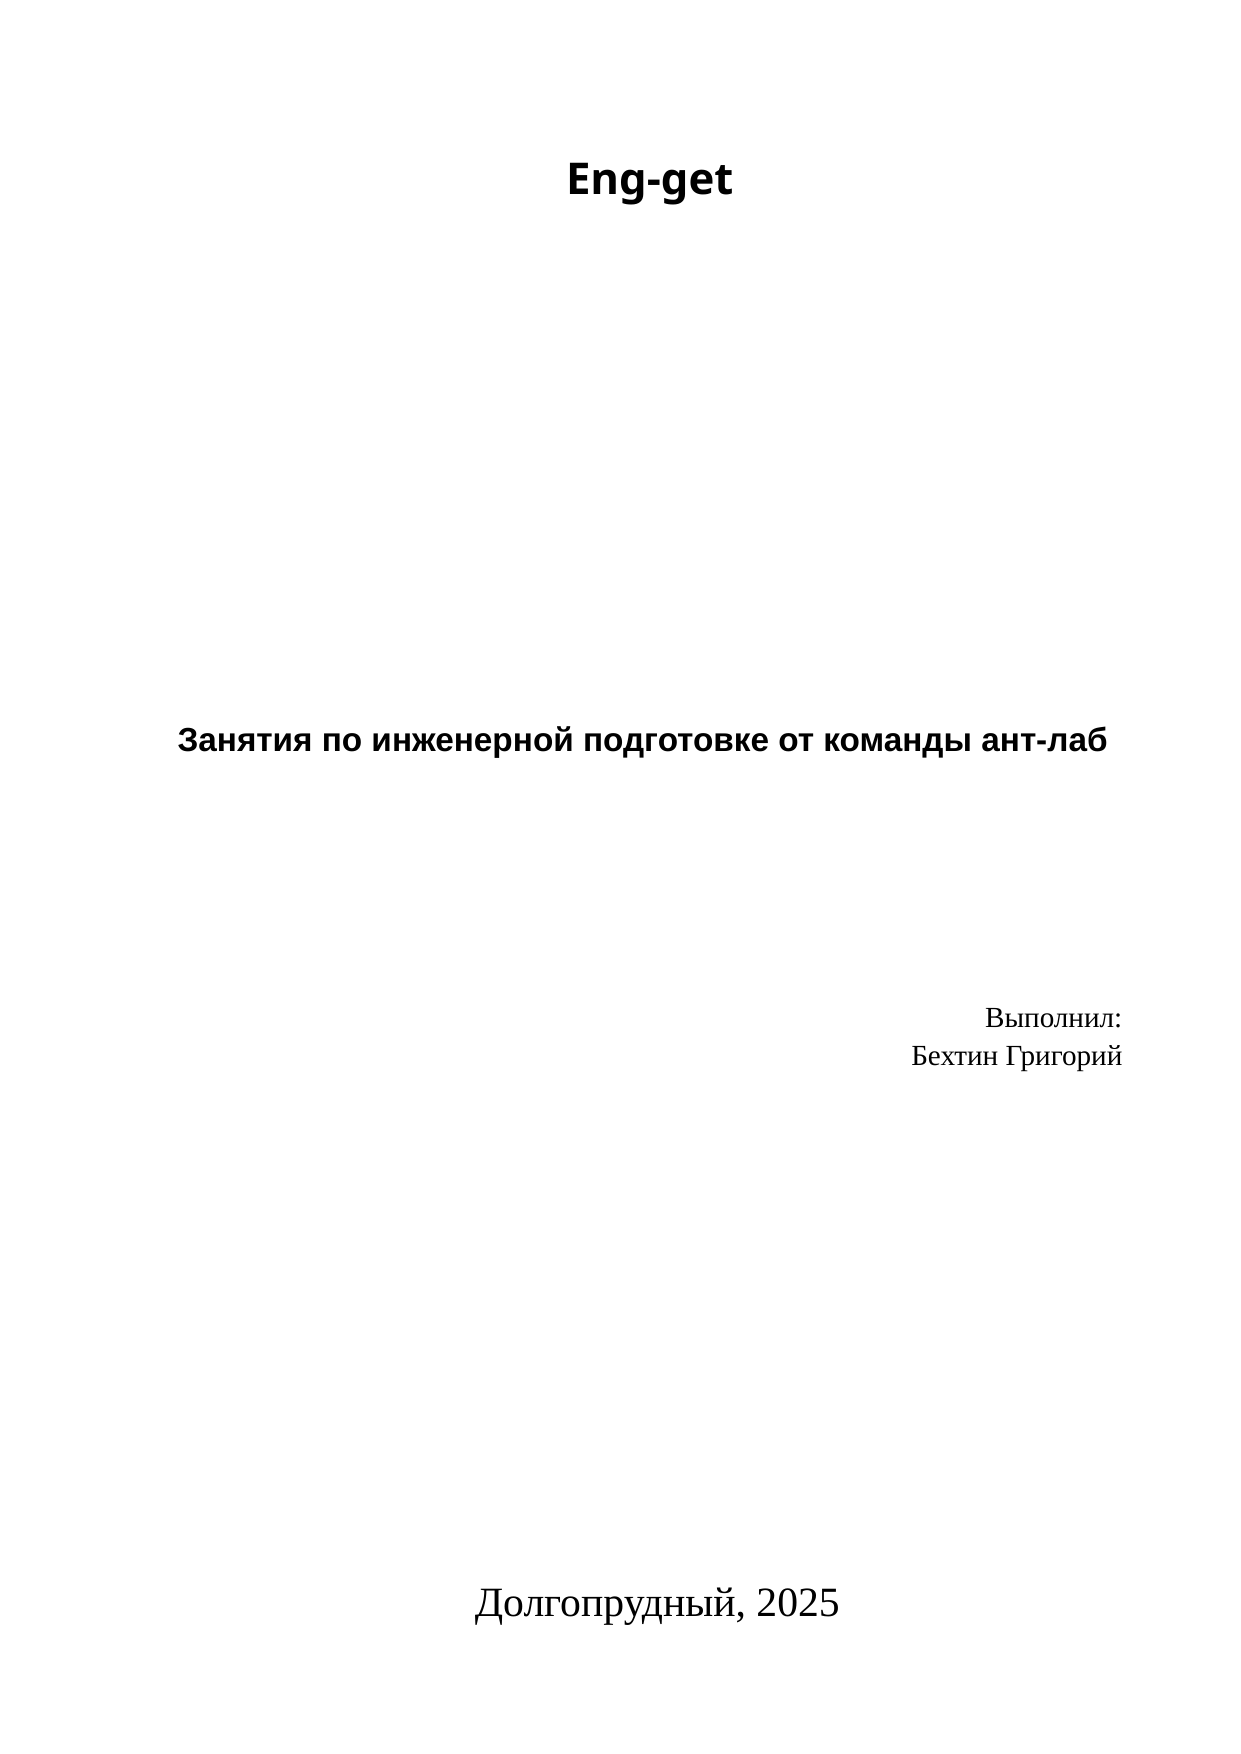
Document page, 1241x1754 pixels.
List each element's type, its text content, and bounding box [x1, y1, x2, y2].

subtitle Занятия по инженерной подготовке от команды ант-лаб [118, 720, 1122, 758]
subtitle Eng-get [118, 148, 1122, 207]
text Долгопрудный, 2025 [118, 1578, 1122, 1626]
text Выполнил: [118, 1000, 1122, 1033]
text Бехтин Григорий [118, 1038, 1122, 1072]
